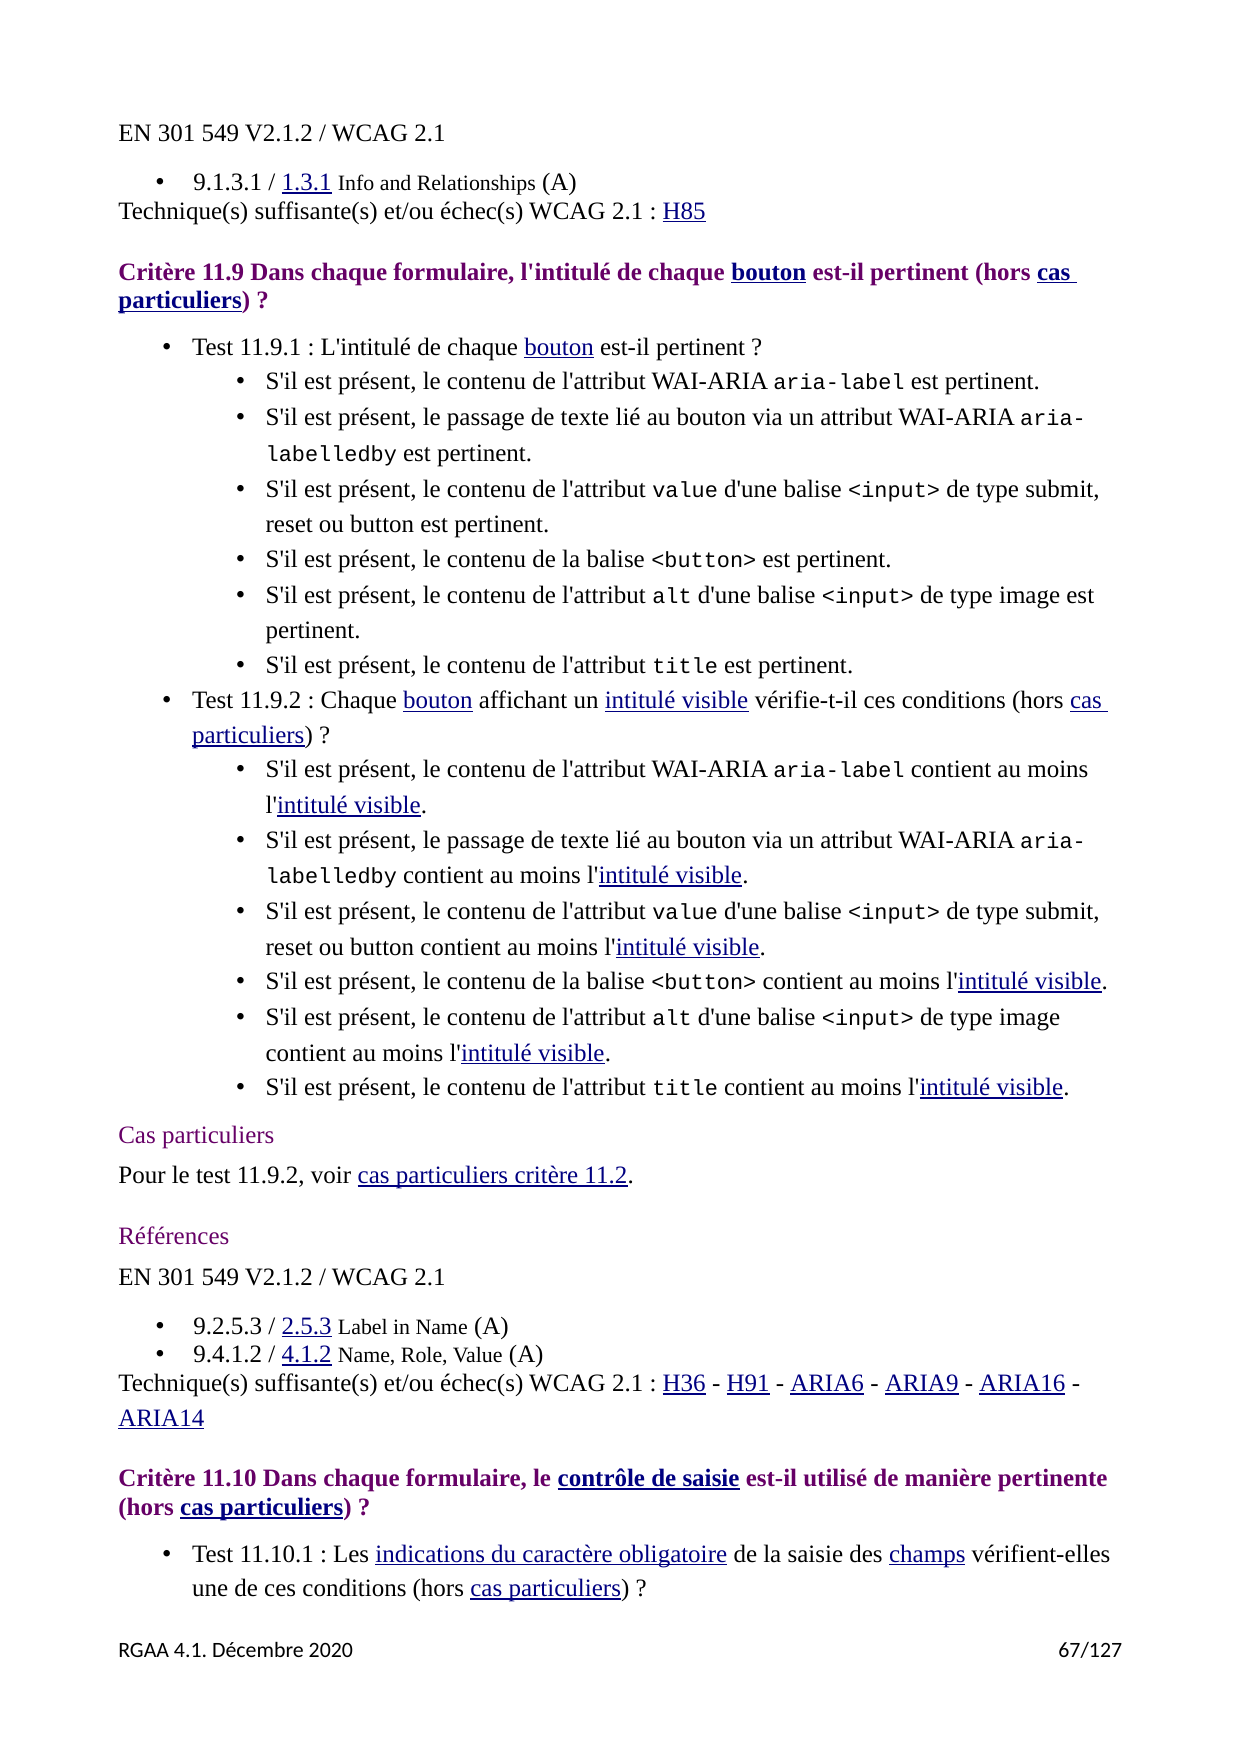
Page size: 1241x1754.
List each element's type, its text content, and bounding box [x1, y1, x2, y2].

subtitle Références [118, 1221, 1122, 1250]
subtitle Cas particuliers [118, 1120, 1122, 1148]
list S'il est présent, le contenu de l'attribut value d'une balise <input> de type submit, reset ou button est pertinent. [236, 474, 1122, 538]
list 9.2.5.3 / 2.5.3 Label in Name (A) [156, 1311, 1122, 1339]
text EN 301 549 V2.1.2 / WCAG 2.1 [118, 118, 1122, 147]
list Test 11.10.1 : Les indications du caractère obligatoire de la saisie des champs vérifient-elles une de ces conditions (hors cas particuliers) ? [162, 1539, 1122, 1602]
list 9.4.1.2 / 4.1.2 Name, Role, Value (A) [156, 1339, 1122, 1368]
list S'il est présent, le passage de texte lié au bouton via un attribut WAI-ARIA aria-labelledby contient au moins l'intitulé visible. [236, 825, 1122, 890]
list S'il est présent, le contenu de l'attribut alt d'une balise <input> de type image est pertinent. [236, 580, 1122, 644]
subtitle Critère 11.10 Dans chaque formulaire, le contrôle de saisie est-il utilisé de manière pertinente (hors cas particuliers) ? [118, 1463, 1122, 1521]
text Technique(s) suffisante(s) et/ou échec(s) WCAG 2.1 : H85 [118, 196, 1122, 225]
list Test 11.9.1 : L'intitulé de chaque bouton est-il pertinent ? [162, 332, 1122, 361]
list S'il est présent, le contenu de l'attribut alt d'une balise <input> de type image contient au moins l'intitulé visible. [236, 1002, 1122, 1066]
list S'il est présent, le contenu de la balise <button> contient au moins l'intitulé visible. [236, 966, 1122, 996]
list Test 11.9.2 : Chaque bouton affichant un intitulé visible vérifie-t-il ces conditions (hors cas particuliers) ? [162, 686, 1122, 749]
text Technique(s) suffisante(s) et/ou échec(s) WCAG 2.1 : H36 - H91 - ARIA6 - ARIA9 - ARIA16 - ARIA14 [118, 1368, 1122, 1431]
list S'il est présent, le contenu de la balise <button> est pertinent. [236, 544, 1122, 574]
list 9.1.3.1 / 1.3.1 Info and Relationships (A) [156, 167, 1122, 196]
list S'il est présent, le contenu de l'attribut title est pertinent. [236, 650, 1122, 680]
list S'il est présent, le passage de texte lié au bouton via un attribut WAI-ARIA aria-labelledby est pertinent. [236, 402, 1122, 468]
list S'il est présent, le contenu de l'attribut value d'une balise <input> de type submit, reset ou button contient au moins l'intitulé visible. [236, 896, 1122, 961]
list S'il est présent, le contenu de l'attribut WAI-ARIA aria-label contient au moins l'intitulé visible. [236, 754, 1122, 819]
text Pour le test 11.9.2, voir cas particuliers critère 11.2. [118, 1160, 1122, 1189]
list S'il est présent, le contenu de l'attribut title contient au moins l'intitulé visible. [236, 1072, 1122, 1102]
subtitle Critère 11.9 Dans chaque formulaire, l'intitulé de chaque bouton est-il pertinent (hors cas particuliers) ? [118, 257, 1122, 314]
list S'il est présent, le contenu de l'attribut WAI-ARIA aria-label est pertinent. [236, 366, 1122, 396]
text EN 301 549 V2.1.2 / WCAG 2.1 [118, 1262, 1122, 1290]
